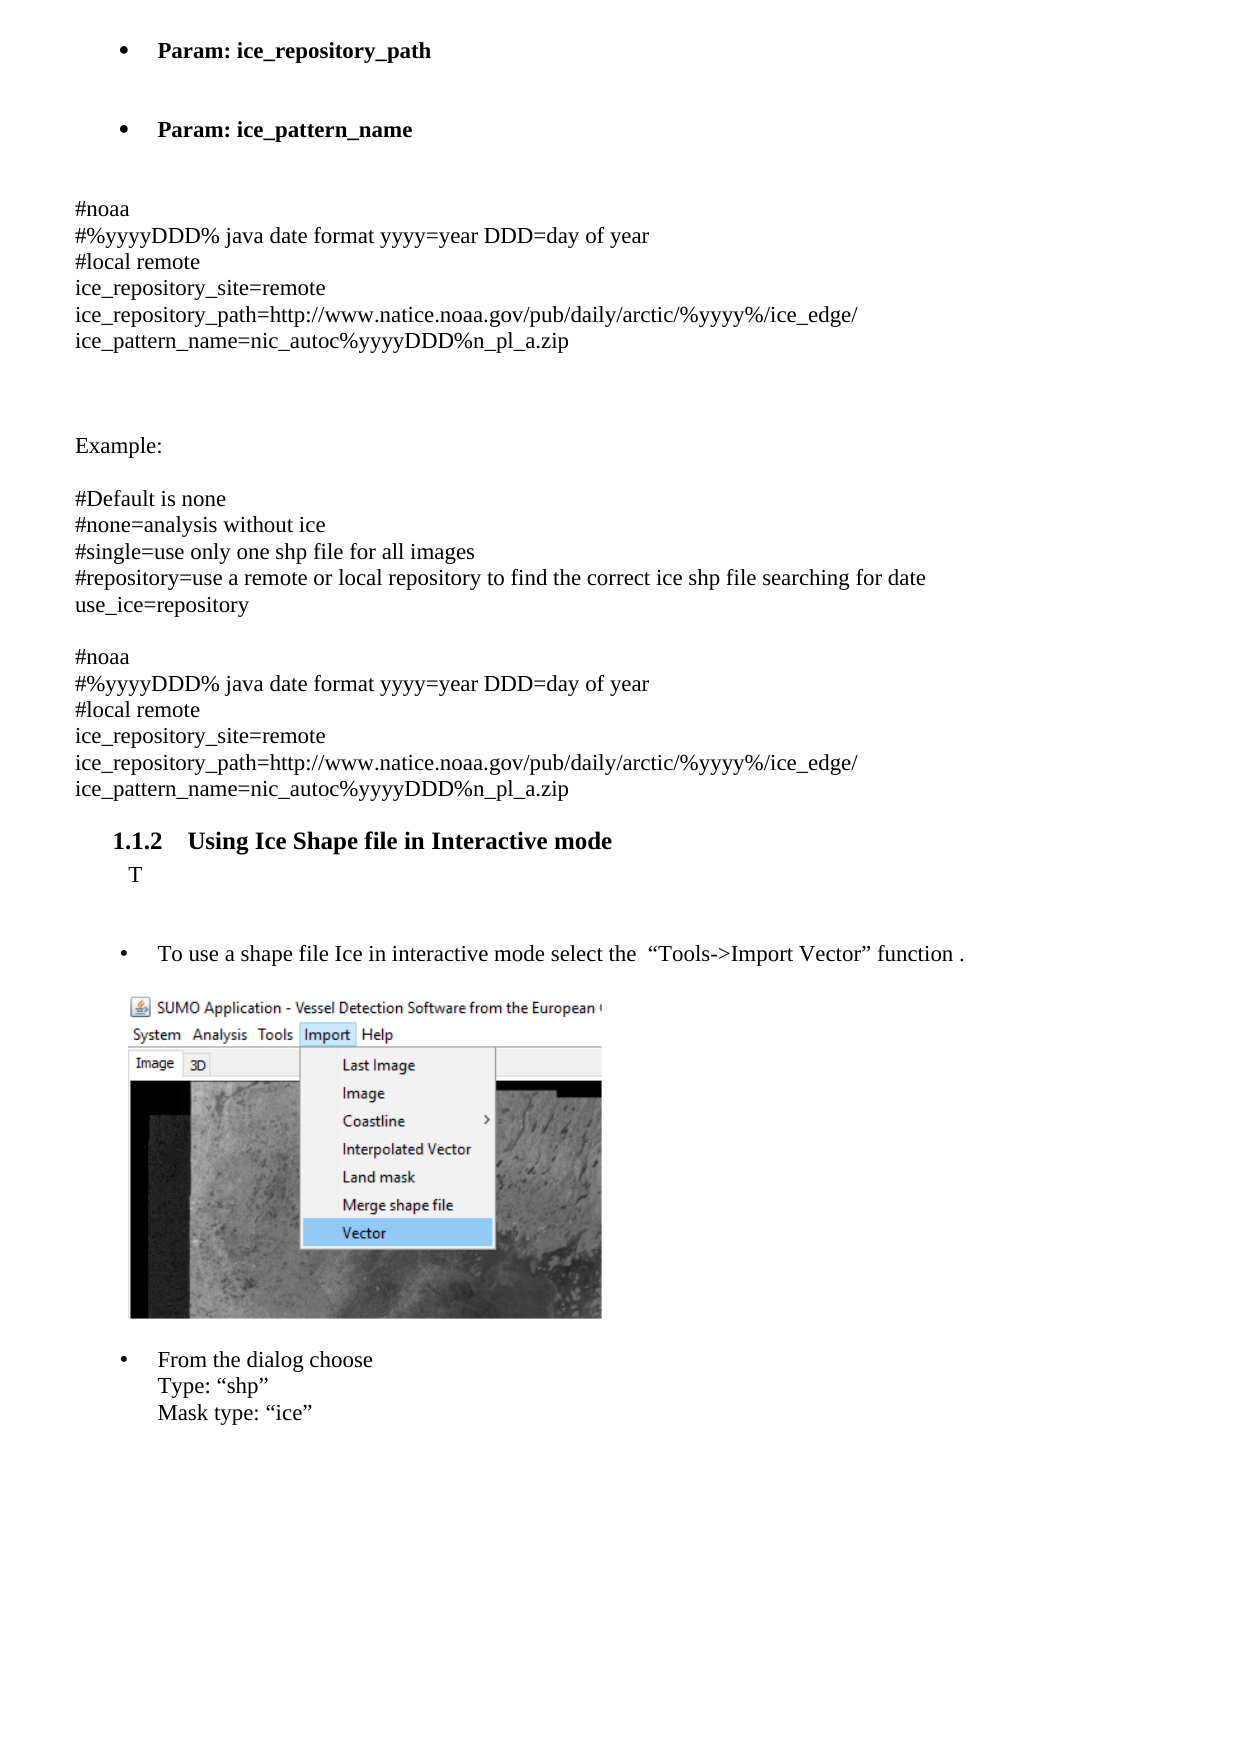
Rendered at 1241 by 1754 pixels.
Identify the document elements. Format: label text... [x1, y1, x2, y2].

text #noaa [75, 195, 1203, 222]
text ice_repository_path=http://www.natice.noaa.gov/pub/daily/arctic/%yyyy%/ice_edge/ [75, 749, 1203, 775]
list Param: ice_repository_path [120, 37, 1203, 116]
text use_ice=repository [75, 591, 1203, 617]
text T [82, 861, 1203, 888]
text #Default is none [75, 485, 1203, 512]
text #single=use only one shp file for all images [75, 538, 1203, 564]
text ice_pattern_name=nic_autoc%yyyyDDD%n_pl_a.zip [75, 775, 1203, 801]
text Example: [75, 432, 1203, 459]
text #noaa [75, 643, 1203, 670]
list Param: ice_pattern_name [120, 116, 1203, 169]
text #%yyyyDDD% java date format yyyy=year DDD=day of year [75, 222, 1203, 248]
text ice_repository_site=remote [75, 722, 1203, 749]
text #none=analysis without ice [75, 512, 1203, 538]
text #local remote [75, 248, 1203, 274]
list To use a shape file Ice in interactive mode select the “Tools->Import Vector” function . [120, 941, 1203, 967]
text #repository=use a remote or local repository to find the correct ice shp file searching for date [75, 564, 1203, 591]
text #%yyyyDDD% java date format yyyy=year DDD=day of year [75, 670, 1203, 696]
text ice_repository_path=http://www.natice.noaa.gov/pub/daily/arctic/%yyyy%/ice_edge/ [75, 301, 1203, 327]
text ice_repository_site=remote [75, 274, 1203, 301]
list From the dialog choose Type: “shp” Mask type: “ice” [120, 1346, 1203, 1451]
text #local remote [75, 696, 1203, 722]
text ice_pattern_name=nic_autoc%yyyyDDD%n_pl_a.zip [75, 327, 1203, 353]
picture [128, 993, 603, 1320]
subtitle Using Ice Shape file in Interactive mode [112, 826, 1203, 855]
